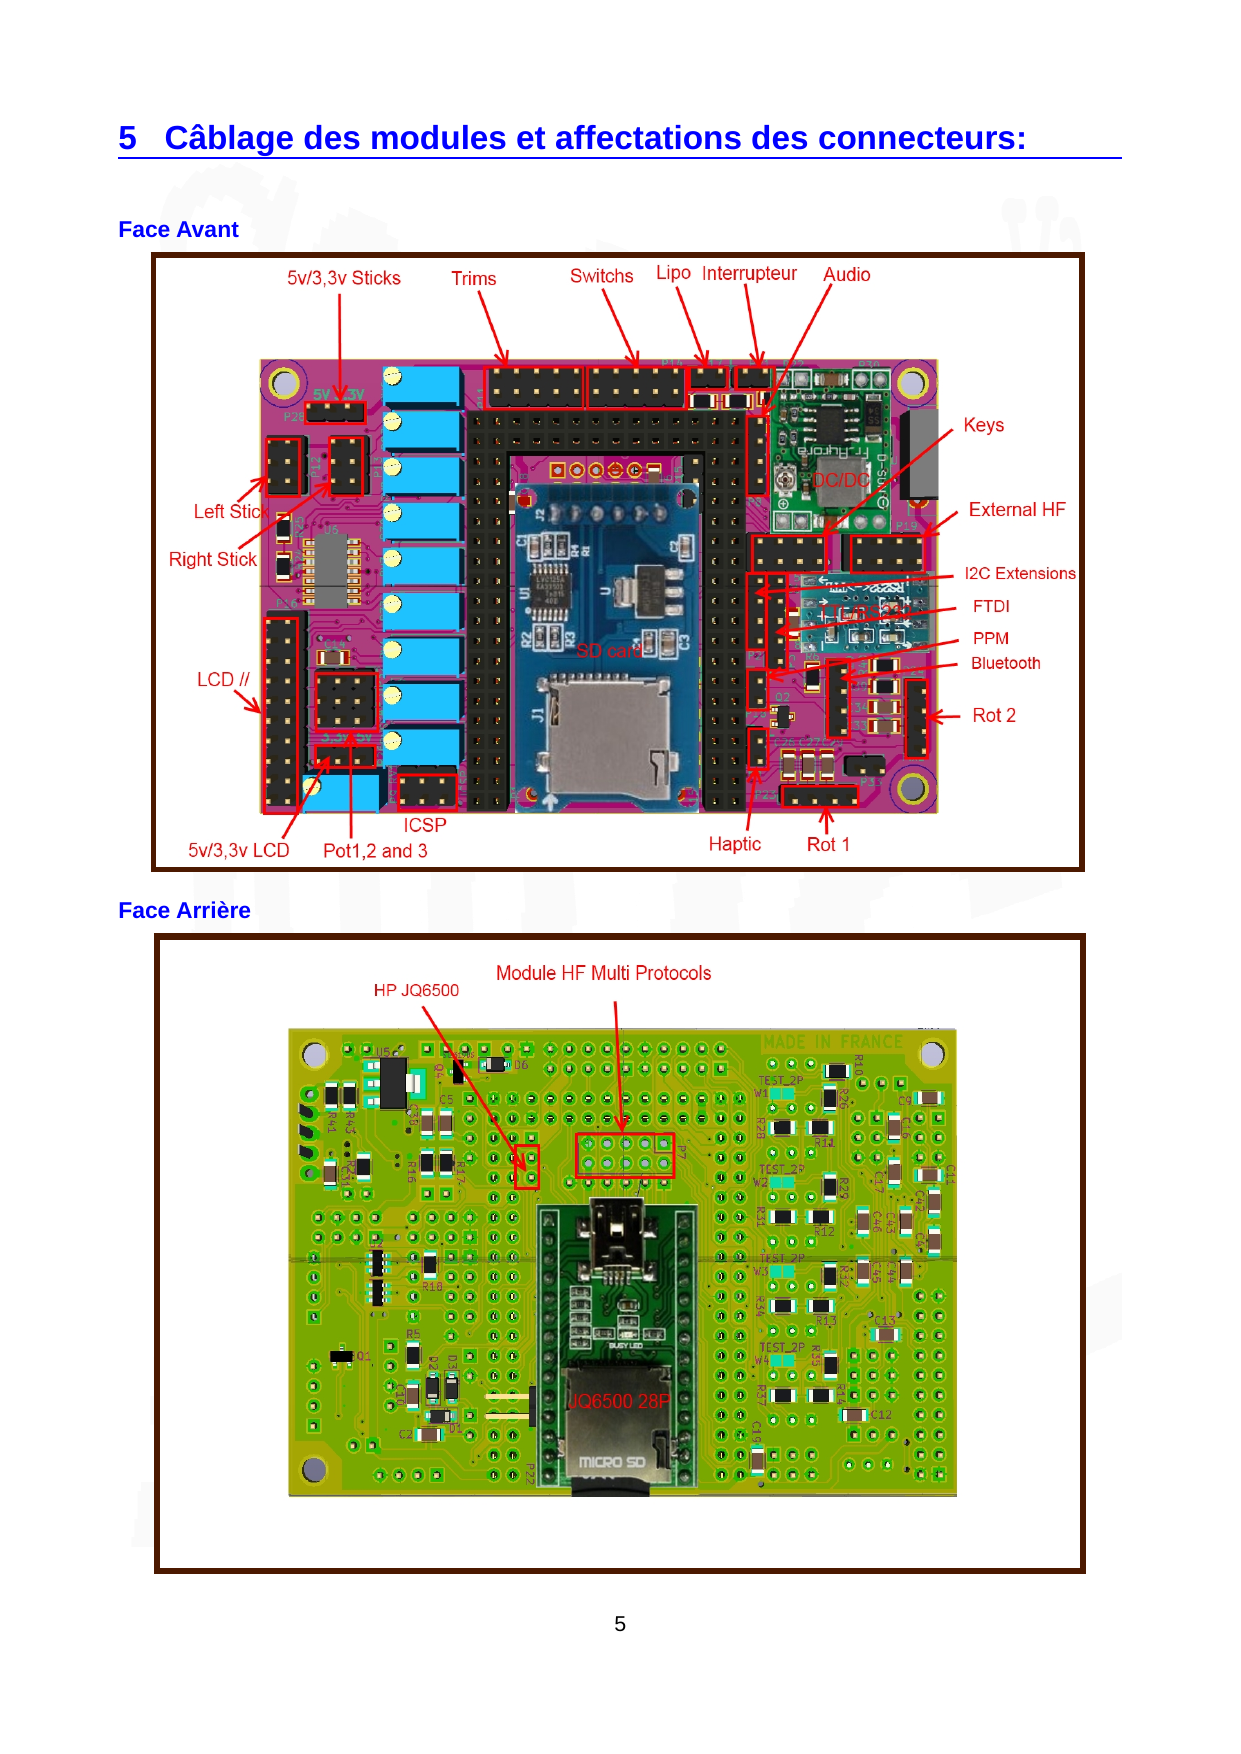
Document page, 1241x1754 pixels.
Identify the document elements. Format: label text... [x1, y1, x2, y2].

text Face Avant [118, 216, 1122, 243]
picture [160, 940, 1080, 1568]
picture [156, 258, 1079, 867]
text Face Arrière [118, 897, 1122, 923]
subtitle 5 Câblage des modules et affectations des connecteurs: [118, 118, 1122, 157]
